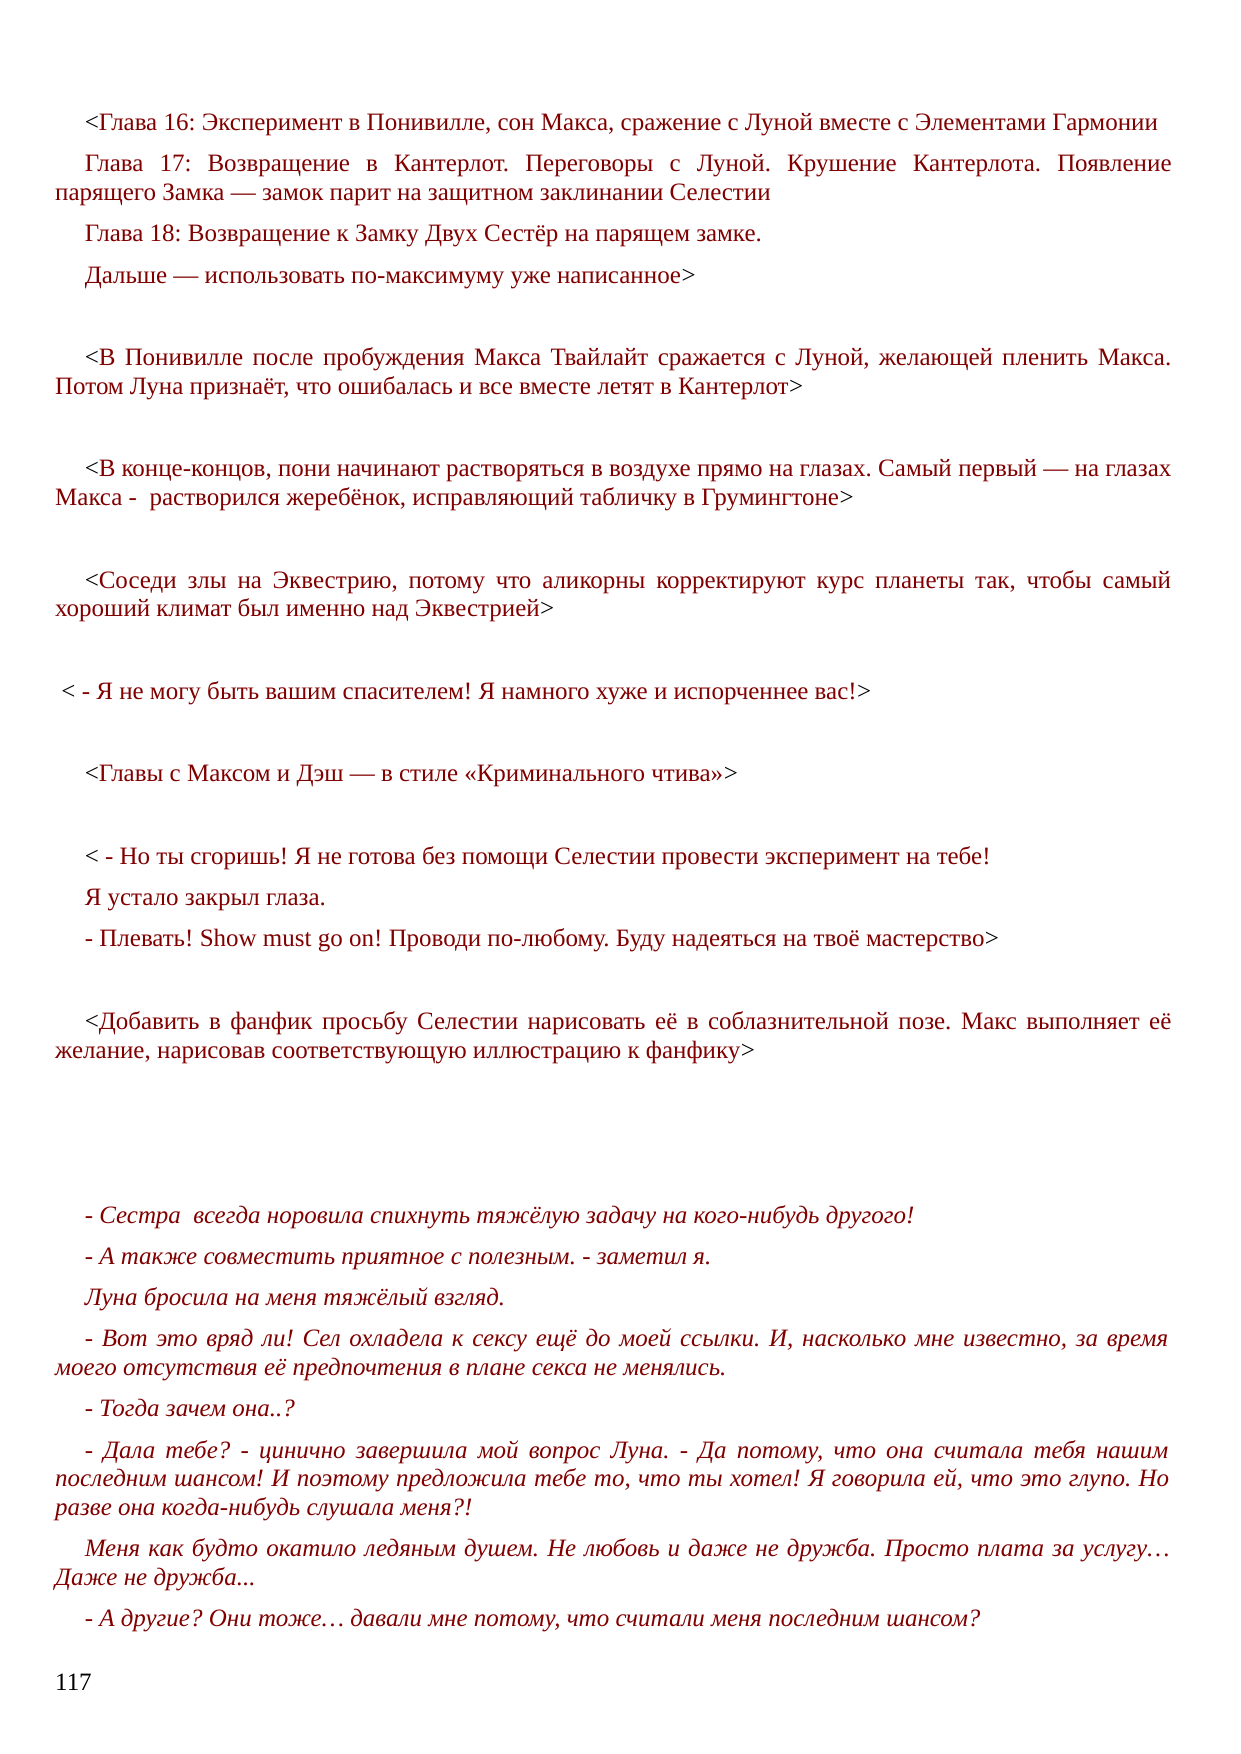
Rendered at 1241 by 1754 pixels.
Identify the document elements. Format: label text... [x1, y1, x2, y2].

text - А также совместить приятное с полезным. - заметил я. [55, 1241, 1173, 1270]
text Глава 18: Возвращение к Замку Двух Сестёр на парящем замке. [55, 218, 1173, 247]
text Дальше — использовать по-максимуму уже написанное> [55, 260, 1173, 288]
text < - Но ты сгоришь! Я не готова без помощи Селестии провести эксперимент на тебе! [55, 841, 1173, 870]
text Меня как будто окатило ледяным душем. Не любовь и даже не дружба. Просто плата за услугу… Даже не дружба... [55, 1533, 1173, 1591]
text - Плевать! Show must go on! Проводи по-любому. Буду надеяться на твоё мастерство> [55, 923, 1173, 952]
text Глава 17: Возвращение в Кантерлот. Переговоры с Луной. Крушение Кантерлота. Появление парящего Замка — замок парит на защитном заклинании Селестии [55, 148, 1173, 206]
text <Соседи злы на Эквестрию, потому что аликорны корректируют курс планеты так, чтобы самый хороший климат был именно над Эквестрией> [55, 565, 1173, 622]
text <Добавить в фанфик просьбу Селестии нарисовать её в соблазнительной позе. Макс выполняет её желание, нарисовав соответствующую иллюстрацию к фанфику> [55, 1006, 1173, 1063]
text - Тогда зачем она..? [55, 1393, 1173, 1422]
text - Вот это вряд ли! Сел охладела к сексу ещё до моей ссылки. И, насколько мне известно, за время моего отсутствия её предпочтения в плане секса не менялись. [55, 1323, 1173, 1381]
text <Главы с Максом и Дэш — в стиле «Криминального чтива»> [55, 758, 1173, 787]
text < - Я не могу быть вашим спасителем! Я намного хуже и испорченнее вас!> [55, 676, 1173, 705]
text Луна бросила на меня тяжёлый взгляд. [55, 1282, 1173, 1311]
text <В конце-концов, пони начинают растворяться в воздухе прямо на глазах. Самый первый — на глазах Макса - растворился жеребёнок, исправляющий табличку в Грумингтоне> [55, 453, 1173, 511]
text <Глава 16: Эксперимент в Понивилле, сон Макса, сражение с Луной вместе с Элементами Гармонии [55, 107, 1173, 136]
text Я устало закрыл глаза. [55, 882, 1173, 911]
text - Дала тебе? - цинично завершила мой вопрос Луна. - Да потому, что она считала тебя нашим последним шансом! И поэтому предложила тебе то, что ты хотел! Я говорила ей, что это глупо. Но разве она когда-нибудь слушала меня?! [55, 1435, 1173, 1521]
text - А другие? Они тоже… давали мне потому, что считали меня последним шансом? [55, 1603, 1173, 1632]
text - Сестра всегда норовила спихнуть тяжёлую задачу на кого-нибудь другого! [55, 1200, 1173, 1228]
text <В Понивилле после пробуждения Макса Твайлайт сражается с Луной, желающей пленить Макса. Потом Луна признаёт, что ошибалась и все вместе летят в Кантерлот> [55, 342, 1173, 400]
